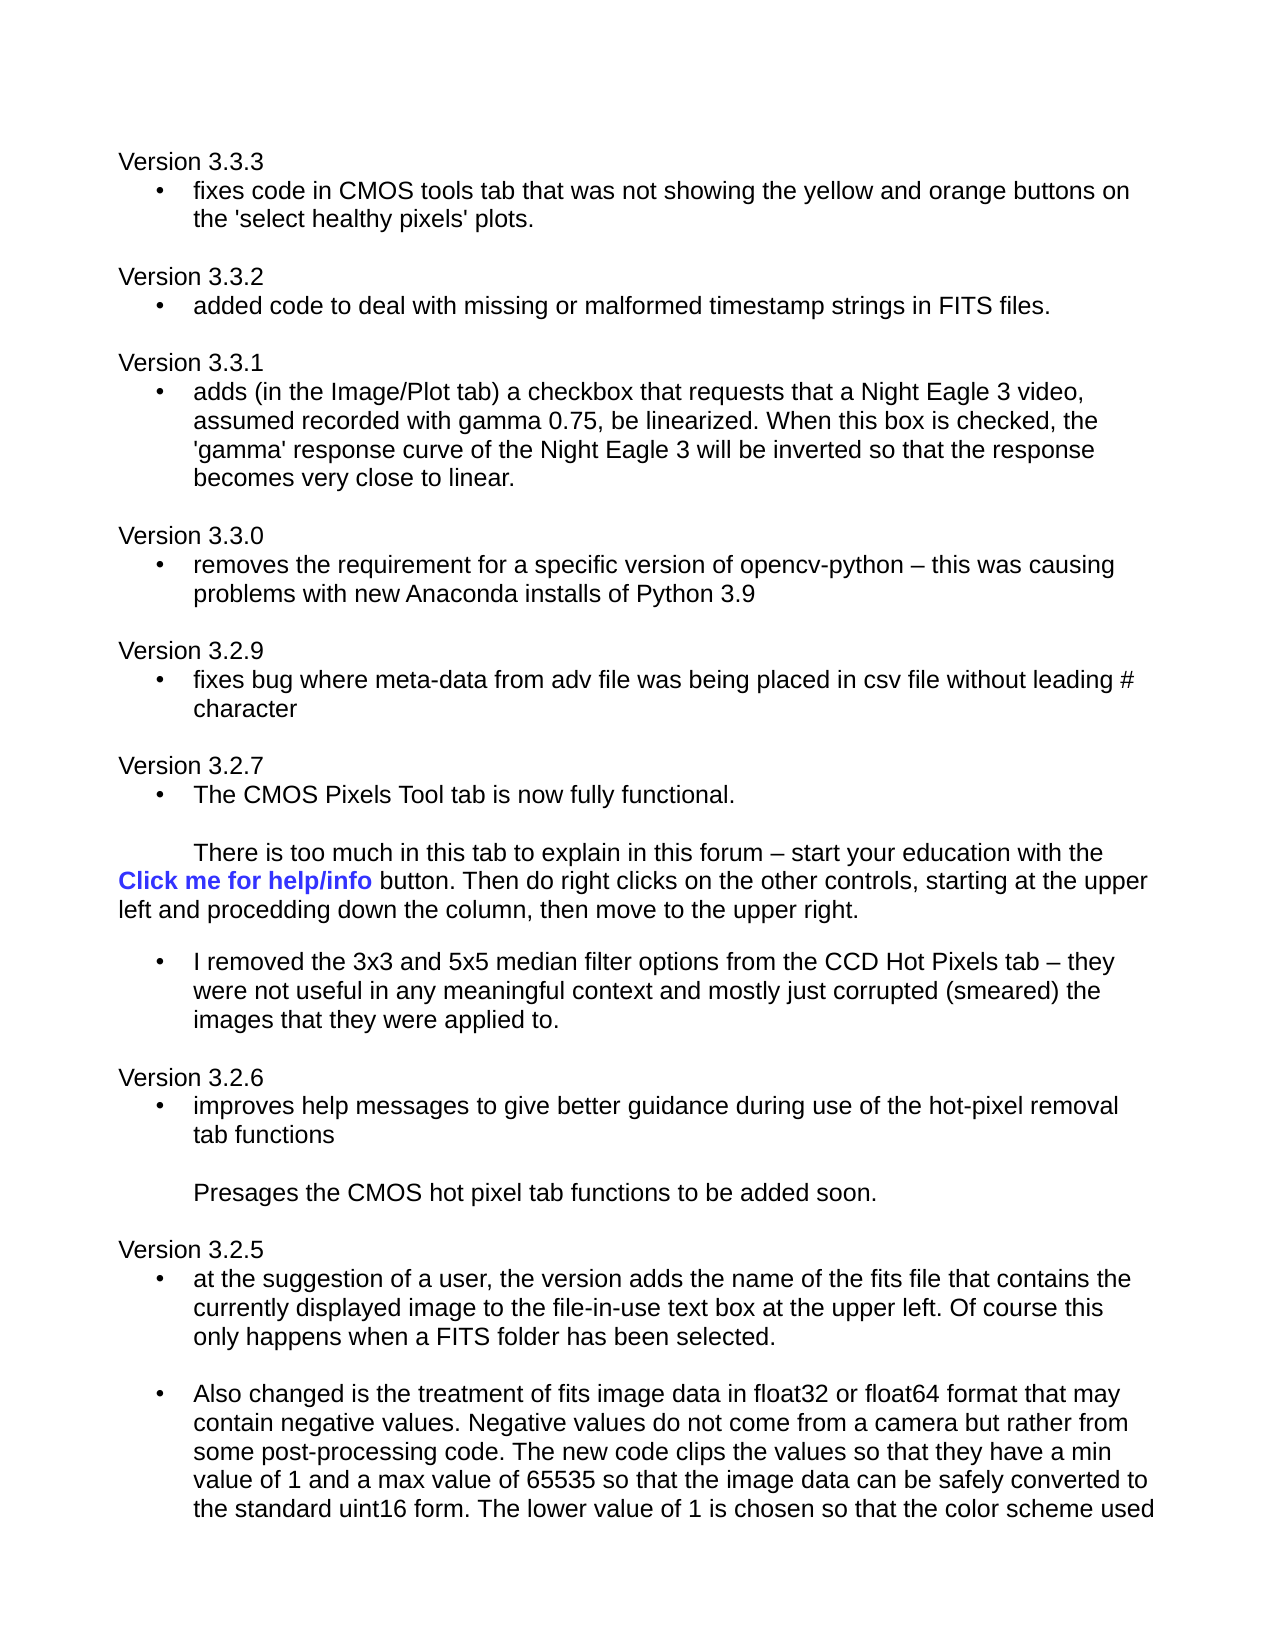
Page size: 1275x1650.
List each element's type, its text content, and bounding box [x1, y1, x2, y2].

list improves help messages to give better guidance during use of the hot-pixel removal tab functions Presages the CMOS hot pixel tab functions to be added soon. [156, 1091, 1157, 1235]
text Version 3.2.7 [118, 751, 1157, 780]
text Version 3.2.5 [118, 1235, 1157, 1264]
text Version 3.3.0 [118, 521, 1157, 550]
text Version 3.2.9 [118, 636, 1157, 665]
list [156, 118, 1157, 147]
text Version 3.2.6 [118, 1062, 1157, 1091]
list adds (in the Image/Plot tab) a checkbox that requests that a Night Eagle 3 video, assumed recorded with gamma 0.75, be linearized. When this box is checked, the 'gamma' response curve of the Night Eagle 3 will be inverted so that the response becomes very close to linear. [156, 377, 1157, 492]
text Version 3.3.1 [118, 348, 1157, 377]
list The CMOS Pixels Tool tab is now fully functional. There is too much in this tab to explain in this forum – start your education with the [156, 780, 1157, 866]
text Version 3.3.2 [118, 262, 1157, 291]
list fixes code in CMOS tools tab that was not showing the yellow and orange buttons on the 'select healthy pixels' plots. [156, 176, 1157, 233]
list removes the requirement for a specific version of opencv-python – this was causing problems with new Anaconda installs of Python 3.9 [156, 550, 1157, 636]
list Also changed is the treatment of fits image data in float32 or float64 format that may contain negative values. Negative values do not come from a camera but rather from some post-processing code. The new code clips the values so that they have a min value of 1 and a max value of 65535 so that the image data can be safely converted to the standard uint16 form. The lower value of 1 is chosen so that the color scheme used [156, 1379, 1157, 1523]
text Click me for help/info button. Then do right clicks on the other controls, starting at the upper left and procedding down the column, then move to the upper right. [118, 866, 1157, 947]
text Version 3.3.3 [118, 147, 1157, 176]
list I removed the 3x3 and 5x5 median filter options from the CCD Hot Pixels tab – they were not useful in any meaningful context and mostly just corrupted (smeared) the images that they were applied to. [156, 947, 1157, 1062]
list fixes bug where meta-data from adv file was being placed in csv file without leading # character [156, 665, 1157, 751]
list added code to deal with missing or malformed timestamp strings in FITS files. [156, 291, 1157, 348]
list at the suggestion of a user, the version adds the name of the fits file that contains the currently displayed image to the file-in-use text box at the upper left. Of course this only happens when a FITS folder has been selected. [156, 1264, 1157, 1379]
